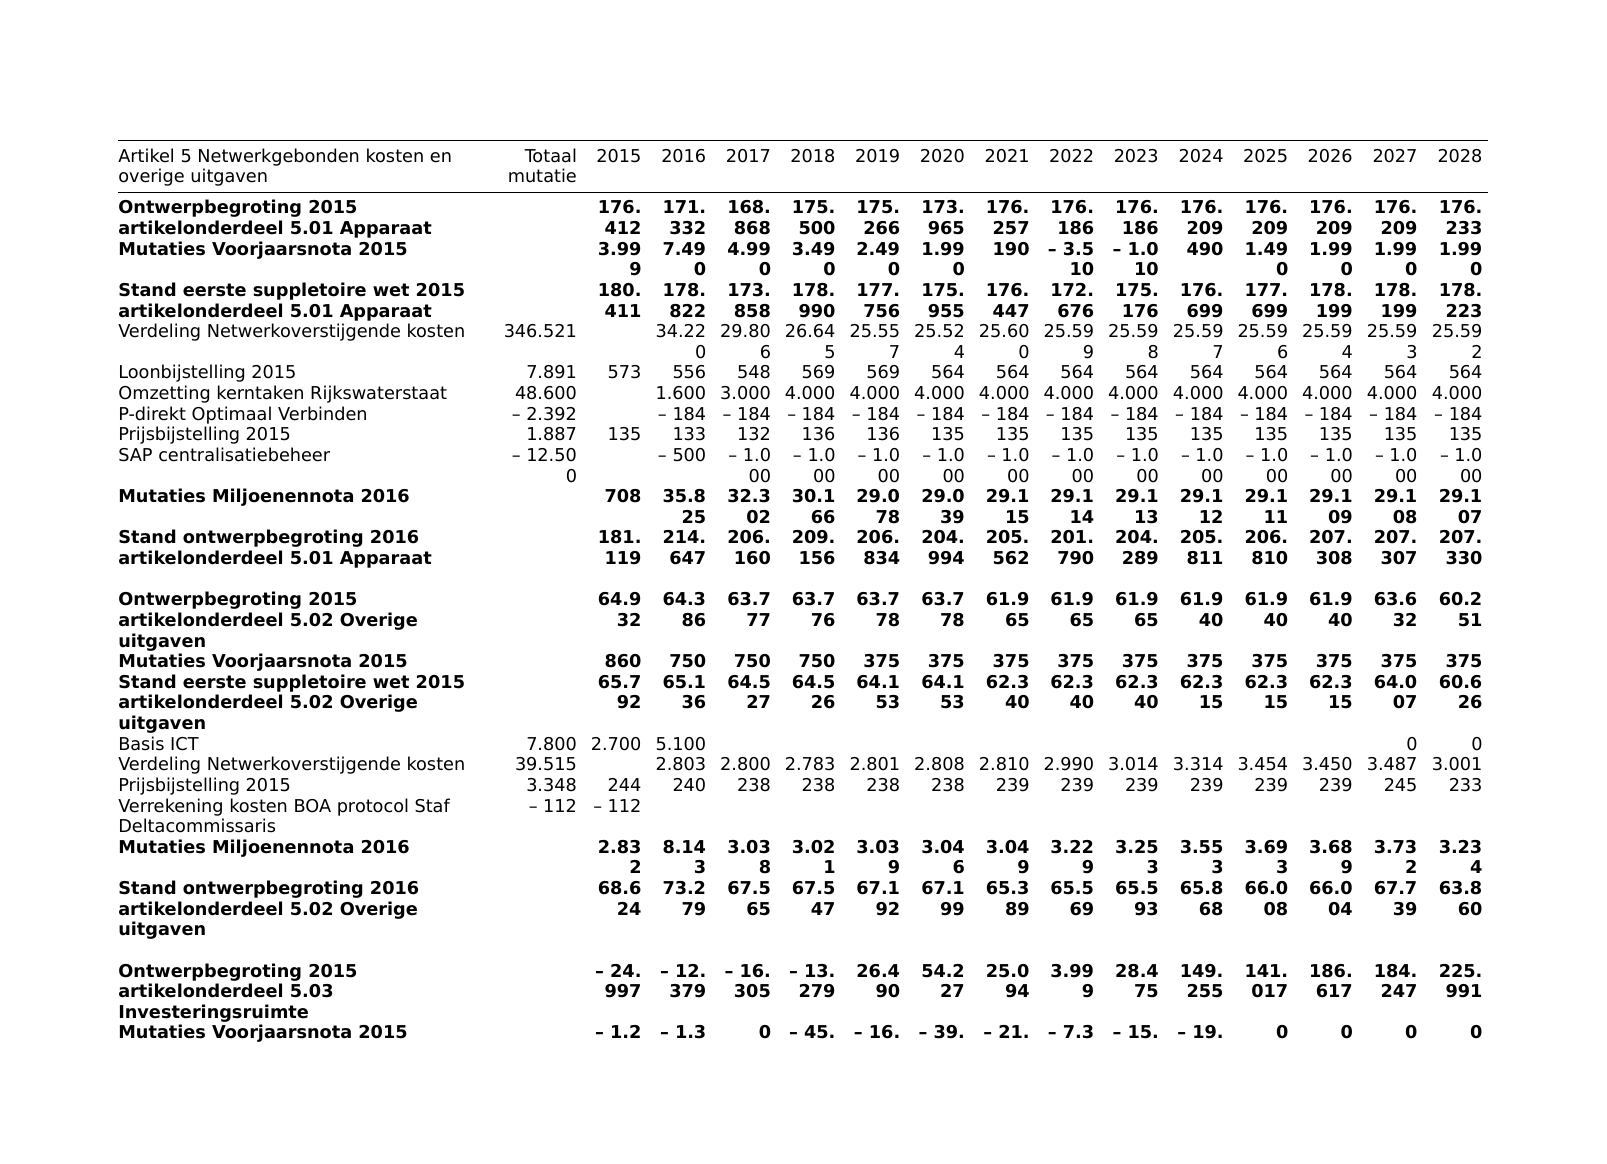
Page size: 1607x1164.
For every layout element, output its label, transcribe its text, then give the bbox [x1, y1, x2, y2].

table_cell Mutaties Voorjaarsnota 2015 [118, 651, 494, 672]
table_cell – 1.000 [906, 445, 971, 486]
table_cell – 184 [906, 404, 971, 424]
table_cell 3.487 [1359, 754, 1423, 775]
table_cell 564 [1229, 363, 1294, 383]
table_cell 245 [1359, 775, 1423, 796]
table_cell – 1.000 [1294, 445, 1358, 486]
table_cell 2.700 [583, 734, 647, 754]
table_cell 375 [1359, 651, 1423, 672]
table_cell 2.490 [841, 239, 906, 280]
table_cell 135 [1100, 424, 1164, 445]
table_cell 66.004 [1294, 878, 1358, 940]
table_cell [583, 383, 647, 404]
table_cell 65.136 [647, 672, 712, 734]
table_header 2020 [906, 141, 971, 192]
table_cell 135 [1423, 424, 1488, 445]
table_cell 29.114 [1035, 486, 1100, 527]
table_cell [647, 940, 712, 961]
table_cell 564 [1035, 363, 1100, 383]
table_cell 7.891 [494, 363, 583, 383]
table_cell 63.778 [906, 589, 971, 651]
table_cell 25.597 [1165, 321, 1229, 362]
table_cell 135 [1165, 424, 1229, 445]
table_cell 375 [841, 651, 906, 672]
table_cell SAP centralisatiebeheer [118, 445, 494, 486]
table_cell – 39. [906, 1023, 971, 1043]
table_cell Omzetting kerntaken Rijkswaterstaat [118, 383, 494, 404]
table_cell [841, 734, 906, 754]
table_cell [647, 569, 712, 589]
table_cell 3.229 [1035, 837, 1100, 878]
table_cell [583, 404, 647, 424]
table_cell [1165, 796, 1229, 837]
table_cell 206.810 [1229, 528, 1294, 569]
table_cell 3.348 [494, 775, 583, 796]
table_cell Mutaties Voorjaarsnota 2015 [118, 1023, 494, 1043]
table_cell 564 [906, 363, 971, 383]
table_cell 25.596 [1229, 321, 1294, 362]
table_cell 239 [1035, 775, 1100, 796]
table_cell 64.153 [906, 672, 971, 734]
table_cell 178.990 [777, 280, 841, 321]
table_cell 178.199 [1359, 280, 1423, 321]
table_cell 2.810 [971, 754, 1035, 775]
table_cell 25.524 [906, 321, 971, 362]
table_cell 556 [647, 363, 712, 383]
table_cell – 1.000 [971, 445, 1035, 486]
table_cell [971, 940, 1035, 961]
table_cell [1423, 569, 1488, 589]
table_cell 61.940 [1165, 589, 1229, 651]
table_cell [841, 940, 906, 961]
table_cell 239 [1100, 775, 1164, 796]
table_cell [1229, 734, 1294, 754]
table_cell [118, 940, 494, 961]
table_cell 39.515 [494, 754, 583, 775]
table_cell 204.289 [1100, 528, 1164, 569]
table_cell 67.192 [841, 878, 906, 940]
table_cell 3.693 [1229, 837, 1294, 878]
table_cell 186.617 [1294, 961, 1358, 1022]
table_cell [494, 1023, 583, 1043]
table_cell 25.592 [1423, 321, 1488, 362]
table_cell 25.094 [971, 961, 1035, 1022]
table_cell 32.302 [712, 486, 777, 527]
table_cell 239 [1165, 775, 1229, 796]
table_cell [1100, 940, 1164, 961]
table_cell 135 [1229, 424, 1294, 445]
table_cell 0 [1294, 1023, 1358, 1043]
table_cell – 184 [712, 404, 777, 424]
table_cell [1100, 796, 1164, 837]
table_cell 569 [841, 363, 906, 383]
table_cell [712, 796, 777, 837]
table_cell 25.600 [971, 321, 1035, 362]
table_cell 65.593 [1100, 878, 1164, 940]
table_cell 3.049 [971, 837, 1035, 878]
table_cell 1.990 [1359, 239, 1423, 280]
table_cell [971, 569, 1035, 589]
table_cell 64.386 [647, 589, 712, 651]
table_cell 25.594 [1294, 321, 1358, 362]
table_cell 136 [841, 424, 906, 445]
table_cell Basis ICT [118, 734, 494, 754]
table_cell 708 [583, 486, 647, 527]
table_cell 0 [1359, 734, 1423, 754]
table_header 2015 [583, 141, 647, 192]
table_cell 205.562 [971, 528, 1035, 569]
table_cell 4.000 [1294, 383, 1358, 404]
table_cell Verdeling Netwerkoverstijgende kosten [118, 754, 494, 775]
table_cell 750 [647, 651, 712, 672]
table_header 2021 [971, 141, 1035, 192]
table_cell 63.632 [1359, 589, 1423, 651]
table_cell 67.739 [1359, 878, 1423, 940]
table_cell 209.156 [777, 528, 841, 569]
table_cell – 1.000 [841, 445, 906, 486]
table_cell 29.108 [1359, 486, 1423, 527]
table_cell [1165, 734, 1229, 754]
table_cell [1229, 569, 1294, 589]
table_cell 750 [712, 651, 777, 672]
table_cell 133 [647, 424, 712, 445]
table_cell [494, 837, 583, 878]
table_cell – 24.997 [583, 961, 647, 1022]
table_cell 3.314 [1165, 754, 1229, 775]
table_cell 375 [906, 651, 971, 672]
table_cell 176.209 [1229, 193, 1294, 239]
table_cell 141.017 [1229, 961, 1294, 1022]
table_cell – 16. [841, 1023, 906, 1043]
table_cell – 184 [1423, 404, 1488, 424]
table_cell 3.234 [1423, 837, 1488, 878]
table_cell – 1.000 [1165, 445, 1229, 486]
table_cell 149.255 [1165, 961, 1229, 1022]
table_cell 207.307 [1359, 528, 1423, 569]
table_cell 176.412 [583, 193, 647, 239]
table_cell 1.490 [1229, 239, 1294, 280]
table_header 2028 [1423, 141, 1488, 192]
table_cell 67.547 [777, 878, 841, 940]
table_cell 238 [841, 775, 906, 796]
table_cell – 45. [777, 1023, 841, 1043]
table_cell 2.801 [841, 754, 906, 775]
table_cell 2.832 [583, 837, 647, 878]
table_cell – 1.010 [1100, 239, 1164, 280]
table_cell 3.999 [583, 239, 647, 280]
table_cell 64.153 [841, 672, 906, 734]
table_cell 7.800 [494, 734, 583, 754]
table_cell 239 [971, 775, 1035, 796]
table_cell [1035, 569, 1100, 589]
table_cell 63.860 [1423, 878, 1488, 940]
table_cell [971, 734, 1035, 754]
table_cell [1229, 796, 1294, 837]
table_cell Mutaties Miljoenennota 2016 [118, 486, 494, 527]
table_cell 25.599 [1035, 321, 1100, 362]
table_cell [1423, 796, 1488, 837]
table_cell 29.039 [906, 486, 971, 527]
table_cell – 112 [583, 796, 647, 837]
table_cell 62.340 [1100, 672, 1164, 734]
table_cell 564 [1100, 363, 1164, 383]
table_cell [712, 569, 777, 589]
table_cell 207.308 [1294, 528, 1358, 569]
table_cell [1294, 796, 1358, 837]
table_cell 375 [1423, 651, 1488, 672]
table_cell 490 [1165, 239, 1229, 280]
table_cell 346.521 [494, 321, 583, 362]
table_cell [494, 486, 583, 527]
table_cell 62.315 [1165, 672, 1229, 734]
table_cell [494, 651, 583, 672]
table_cell 4.000 [1423, 383, 1488, 404]
table_cell 176.186 [1100, 193, 1164, 239]
table_cell 25.598 [1100, 321, 1164, 362]
table_cell 0 [1423, 1023, 1488, 1043]
table_cell Verrekening kosten BOA protocol Staf Deltacommissaris [118, 796, 494, 837]
table_cell Stand ontwerpbegroting 2016 artikelonderdeel 5.01 Apparaat [118, 528, 494, 569]
table_cell 1.990 [1294, 239, 1358, 280]
table_cell 65.792 [583, 672, 647, 734]
table_header 2017 [712, 141, 777, 192]
table_cell 29.078 [841, 486, 906, 527]
table_cell [712, 940, 777, 961]
table_cell 176.186 [1035, 193, 1100, 239]
table_cell 54.227 [906, 961, 971, 1022]
table_cell Prijsbijstelling 2015 [118, 424, 494, 445]
table_cell 3.038 [712, 837, 777, 878]
table_cell 3.046 [906, 837, 971, 878]
table_cell 4.000 [1035, 383, 1100, 404]
table_cell – 1.000 [712, 445, 777, 486]
table_cell 2.800 [712, 754, 777, 775]
table_cell 61.940 [1294, 589, 1358, 651]
table_cell Ontwerpbegroting 2015 artikelonderdeel 5.02 Overige uitgaven [118, 589, 494, 651]
table_cell 48.600 [494, 383, 583, 404]
table_cell 175.176 [1100, 280, 1164, 321]
table_cell 177.756 [841, 280, 906, 321]
table_cell 2.990 [1035, 754, 1100, 775]
table_header 2019 [841, 141, 906, 192]
table_cell 60.626 [1423, 672, 1488, 734]
table_cell 4.000 [971, 383, 1035, 404]
table_cell Verdeling Netwerkoverstijgende kosten [118, 321, 494, 362]
table_cell 135 [906, 424, 971, 445]
table_cell 375 [1165, 651, 1229, 672]
table_cell 175.500 [777, 193, 841, 239]
table_cell – 13.279 [777, 961, 841, 1022]
table_cell 25.593 [1359, 321, 1423, 362]
table_cell 564 [1423, 363, 1488, 383]
table_cell [494, 940, 583, 961]
table_cell 63.778 [841, 589, 906, 651]
table_cell – 112 [494, 796, 583, 837]
table_cell [712, 734, 777, 754]
table_cell 225.991 [1423, 961, 1488, 1022]
table_cell [494, 672, 583, 734]
table_cell 136 [777, 424, 841, 445]
table_cell – 1.000 [1423, 445, 1488, 486]
table_cell 375 [971, 651, 1035, 672]
table_cell [1165, 569, 1229, 589]
table_cell 29.109 [1294, 486, 1358, 527]
table_cell 190 [971, 239, 1035, 280]
table_cell 61.965 [1100, 589, 1164, 651]
table_cell – 184 [1165, 404, 1229, 424]
table_cell 178.199 [1294, 280, 1358, 321]
table_cell 244 [583, 775, 647, 796]
table_cell [906, 734, 971, 754]
table_cell 65.569 [1035, 878, 1100, 940]
table_cell 34.220 [647, 321, 712, 362]
table_cell 207.330 [1423, 528, 1488, 569]
table_cell 1.887 [494, 424, 583, 445]
table_cell 3.253 [1100, 837, 1164, 878]
table_cell 3.454 [1229, 754, 1294, 775]
table_cell 176.699 [1165, 280, 1229, 321]
table_cell 64.526 [777, 672, 841, 734]
table_cell 67.199 [906, 878, 971, 940]
table_cell 62.315 [1229, 672, 1294, 734]
table_cell 175.955 [906, 280, 971, 321]
table_cell [583, 445, 647, 486]
table_cell 132 [712, 424, 777, 445]
table_cell [971, 796, 1035, 837]
table_cell 62.340 [971, 672, 1035, 734]
table_cell 2.808 [906, 754, 971, 775]
table_cell – 1.000 [1359, 445, 1423, 486]
table_cell [1035, 796, 1100, 837]
table_cell 238 [712, 775, 777, 796]
table_cell [1294, 569, 1358, 589]
table_cell 65.389 [971, 878, 1035, 940]
table_cell 205.811 [1165, 528, 1229, 569]
table_cell 61.940 [1229, 589, 1294, 651]
table_cell 239 [1229, 775, 1294, 796]
table_cell 238 [906, 775, 971, 796]
table_cell 4.000 [906, 383, 971, 404]
table_cell 0 [712, 1023, 777, 1043]
table_cell 375 [1229, 651, 1294, 672]
table_cell 68.624 [583, 878, 647, 940]
table_header Totaal mutatie [494, 141, 583, 192]
table_header Artikel 5 Netwerkgebonden kosten en overige uitgaven [118, 141, 494, 192]
table_cell – 1.000 [1229, 445, 1294, 486]
table_cell P-direkt Optimaal Verbinden [118, 404, 494, 424]
table_cell 201.790 [1035, 528, 1100, 569]
table_cell [583, 321, 647, 362]
table_cell 62.315 [1294, 672, 1358, 734]
table_cell [777, 734, 841, 754]
table_cell 63.777 [712, 589, 777, 651]
table_cell [906, 796, 971, 837]
table_cell 4.000 [841, 383, 906, 404]
table_cell – 184 [971, 404, 1035, 424]
table_cell – 184 [841, 404, 906, 424]
table_cell 564 [971, 363, 1035, 383]
table_cell 176.209 [1165, 193, 1229, 239]
table_header 2026 [1294, 141, 1358, 192]
table_cell – 12.500 [494, 445, 583, 486]
table_cell 64.007 [1359, 672, 1423, 734]
table_cell Stand ontwerpbegroting 2016 artikelonderdeel 5.02 Overige uitgaven [118, 878, 494, 940]
table_cell [906, 940, 971, 961]
table_cell 4.990 [712, 239, 777, 280]
table_cell – 184 [1035, 404, 1100, 424]
table_cell – 19. [1165, 1023, 1229, 1043]
table_cell 178.822 [647, 280, 712, 321]
table_header 2022 [1035, 141, 1100, 192]
table_cell – 21. [971, 1023, 1035, 1043]
table_cell 214.647 [647, 528, 712, 569]
table_cell 4.000 [1165, 383, 1229, 404]
table_cell 180.411 [583, 280, 647, 321]
table_cell [841, 569, 906, 589]
table_cell 29.112 [1165, 486, 1229, 527]
table_cell 3.999 [1035, 961, 1100, 1022]
table_header 2018 [777, 141, 841, 192]
table_cell 4.000 [1229, 383, 1294, 404]
table_cell – 184 [1229, 404, 1294, 424]
table_cell 1.990 [1423, 239, 1488, 280]
table_cell – 184 [1359, 404, 1423, 424]
table_cell [1294, 734, 1358, 754]
table_cell [1165, 940, 1229, 961]
table_cell Ontwerpbegroting 2015 artikelonderdeel 5.03 Investeringsruimte [118, 961, 494, 1022]
table_cell [647, 796, 712, 837]
table_cell 3.490 [777, 239, 841, 280]
table_cell 3.553 [1165, 837, 1229, 878]
table_cell 1.600 [647, 383, 712, 404]
table_cell 172.676 [1035, 280, 1100, 321]
table_cell – 500 [647, 445, 712, 486]
table_cell Mutaties Voorjaarsnota 2015 [118, 239, 494, 280]
table_cell 204.994 [906, 528, 971, 569]
table_cell – 7.3 [1035, 1023, 1100, 1043]
table_cell Stand eerste suppletoire wet 2015 artikelonderdeel 5.01 Apparaat [118, 280, 494, 321]
table_cell 29.113 [1100, 486, 1164, 527]
table_cell 135 [971, 424, 1035, 445]
table_cell [1423, 940, 1488, 961]
table_cell Ontwerpbegroting 2015 artikelonderdeel 5.01 Apparaat [118, 193, 494, 239]
table_cell 750 [777, 651, 841, 672]
table_cell 564 [1294, 363, 1358, 383]
table_cell 135 [1294, 424, 1358, 445]
table_cell 3.732 [1359, 837, 1423, 878]
table_cell 64.527 [712, 672, 777, 734]
table_cell 60.251 [1423, 589, 1488, 651]
table_cell [494, 193, 583, 239]
table_cell – 2.392 [494, 404, 583, 424]
table_cell [1100, 569, 1164, 589]
table_cell 3.001 [1423, 754, 1488, 775]
table_cell [494, 569, 583, 589]
table_cell – 1.000 [777, 445, 841, 486]
table_cell 61.965 [971, 589, 1035, 651]
table_cell [583, 569, 647, 589]
table_cell 35.825 [647, 486, 712, 527]
table_cell 233 [1423, 775, 1488, 796]
table_cell 3.000 [712, 383, 777, 404]
table_cell 7.490 [647, 239, 712, 280]
table_cell 375 [1100, 651, 1164, 672]
table_cell Prijsbijstelling 2015 [118, 775, 494, 796]
table_cell [1100, 734, 1164, 754]
table_cell 25.557 [841, 321, 906, 362]
table_cell – 15. [1100, 1023, 1164, 1043]
table_cell 375 [1035, 651, 1100, 672]
table_cell 3.450 [1294, 754, 1358, 775]
table_cell [494, 239, 583, 280]
table_cell Mutaties Miljoenennota 2016 [118, 837, 494, 878]
table_cell [1359, 569, 1423, 589]
table_cell [1359, 940, 1423, 961]
table_cell [777, 796, 841, 837]
table_cell [494, 280, 583, 321]
table_cell 176.257 [971, 193, 1035, 239]
table_cell 26.645 [777, 321, 841, 362]
table_header 2016 [647, 141, 712, 192]
table_cell – 184 [647, 404, 712, 424]
table_cell [1359, 796, 1423, 837]
table_cell 3.021 [777, 837, 841, 878]
table_cell – 1.000 [1100, 445, 1164, 486]
table_cell 548 [712, 363, 777, 383]
table_cell 176.447 [971, 280, 1035, 321]
table_cell 564 [1165, 363, 1229, 383]
table_cell [494, 528, 583, 569]
table_cell 26.490 [841, 961, 906, 1022]
table_cell – 1.000 [1035, 445, 1100, 486]
table_cell 564 [1359, 363, 1423, 383]
table_cell 176.233 [1423, 193, 1488, 239]
table_cell 206.834 [841, 528, 906, 569]
table_cell 4.000 [777, 383, 841, 404]
table_cell [1035, 940, 1100, 961]
table_cell 206.160 [712, 528, 777, 569]
table_cell [494, 961, 583, 1022]
table_cell 29.806 [712, 321, 777, 362]
table_cell [494, 589, 583, 651]
table_cell 3.014 [1100, 754, 1164, 775]
table_cell 173.858 [712, 280, 777, 321]
table_cell Loonbijstelling 2015 [118, 363, 494, 383]
table_cell 0 [1359, 1023, 1423, 1043]
table_cell 135 [1359, 424, 1423, 445]
table_cell 135 [1035, 424, 1100, 445]
table_cell 4.000 [1100, 383, 1164, 404]
table_cell 3.039 [841, 837, 906, 878]
table_header 2024 [1165, 141, 1229, 192]
table_cell 573 [583, 363, 647, 383]
table_cell 173.965 [906, 193, 971, 239]
table_cell 29.111 [1229, 486, 1294, 527]
table_cell 176.209 [1294, 193, 1358, 239]
table_cell 168.868 [712, 193, 777, 239]
table_cell 177.699 [1229, 280, 1294, 321]
table_cell 240 [647, 775, 712, 796]
table_cell 1.990 [906, 239, 971, 280]
table_cell 569 [777, 363, 841, 383]
table_cell 8.143 [647, 837, 712, 878]
table_cell 28.475 [1100, 961, 1164, 1022]
table_cell 0 [1423, 734, 1488, 754]
table_cell – 184 [1294, 404, 1358, 424]
table_cell – 184 [1100, 404, 1164, 424]
table_cell – 12.379 [647, 961, 712, 1022]
table_cell 135 [583, 424, 647, 445]
table_cell 2.783 [777, 754, 841, 775]
table_cell – 16.305 [712, 961, 777, 1022]
table_cell [1294, 940, 1358, 961]
table_cell 64.932 [583, 589, 647, 651]
table_cell [841, 796, 906, 837]
table_cell 239 [1294, 775, 1358, 796]
table_cell [777, 940, 841, 961]
table_cell 63.776 [777, 589, 841, 651]
table_cell 65.868 [1165, 878, 1229, 940]
table_cell 375 [1294, 651, 1358, 672]
table_cell 62.340 [1035, 672, 1100, 734]
table_cell [494, 878, 583, 940]
table_cell 29.107 [1423, 486, 1488, 527]
table_cell 73.279 [647, 878, 712, 940]
table_cell [1229, 940, 1294, 961]
table_cell [583, 754, 647, 775]
table_cell – 3.510 [1035, 239, 1100, 280]
table_cell [118, 569, 494, 589]
table_cell 67.565 [712, 878, 777, 940]
table_cell 176.209 [1359, 193, 1423, 239]
table_cell 66.008 [1229, 878, 1294, 940]
table_cell [906, 569, 971, 589]
table_header 2023 [1100, 141, 1164, 192]
table_cell – 184 [777, 404, 841, 424]
table_cell [1035, 734, 1100, 754]
table_header 2025 [1229, 141, 1294, 192]
table_cell 29.115 [971, 486, 1035, 527]
table_cell 3.689 [1294, 837, 1358, 878]
table_cell 860 [583, 651, 647, 672]
table_cell [777, 569, 841, 589]
table_cell Stand eerste suppletoire wet 2015 artikelonderdeel 5.02 Overige uitgaven [118, 672, 494, 734]
table_cell 178.223 [1423, 280, 1488, 321]
table_cell 4.000 [1359, 383, 1423, 404]
table_cell 238 [777, 775, 841, 796]
table_cell 61.965 [1035, 589, 1100, 651]
table_cell [583, 940, 647, 961]
table_cell 184.247 [1359, 961, 1423, 1022]
table_cell 2.803 [647, 754, 712, 775]
table_cell – 1.3 [647, 1023, 712, 1043]
table_cell 30.166 [777, 486, 841, 527]
table_header 2027 [1359, 141, 1423, 192]
table_cell 171.332 [647, 193, 712, 239]
table_cell 181.119 [583, 528, 647, 569]
table_cell 175.266 [841, 193, 906, 239]
table_cell 0 [1229, 1023, 1294, 1043]
table_cell 5.100 [647, 734, 712, 754]
table_cell – 1.2 [583, 1023, 647, 1043]
